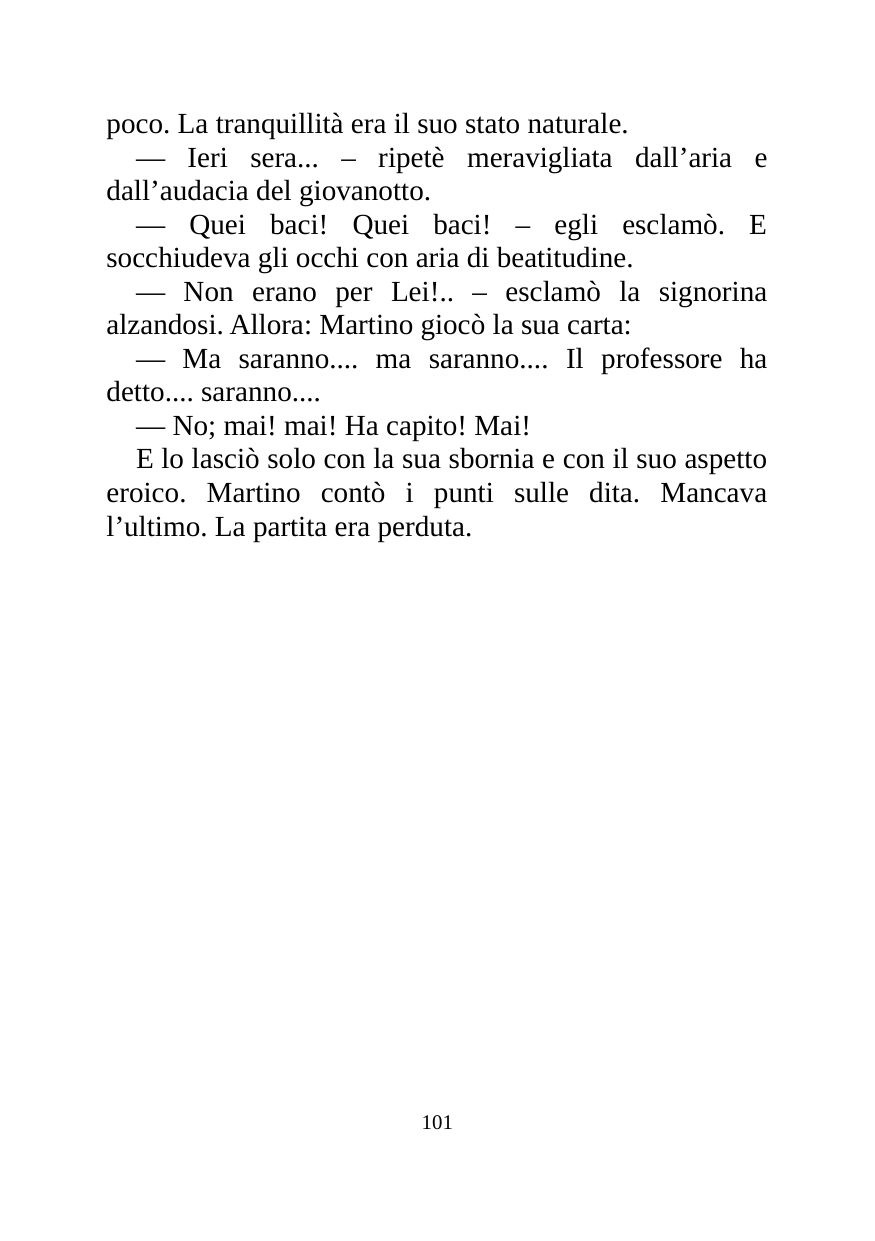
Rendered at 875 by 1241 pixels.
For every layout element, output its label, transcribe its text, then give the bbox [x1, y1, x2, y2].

text poco. La tranquillità era il suo stato naturale. [106, 106, 768, 140]
text E lo lasciò solo con la sua sbornia e con il suo aspetto eroico. Martino contò i punti sulle dita. Mancava l’ultimo. La partita era perduta. [106, 442, 768, 542]
text — No; mai! mai! Ha capito! Mai! [106, 408, 768, 442]
text — Quei baci! Quei baci! – egli esclamò. E socchiudeva gli occhi con aria di beatitudine. [106, 207, 768, 274]
text — Ieri sera... – ripetè meravigliata dall’aria e dall’audacia del giovanotto. [106, 140, 768, 207]
text — Ma saranno.... ma saranno.... Il professore ha detto.... saranno.... [106, 341, 768, 408]
text — Non erano per Lei!.. – esclamò la signorina alzandosi. Allora: Martino giocò la sua carta: [106, 274, 768, 341]
